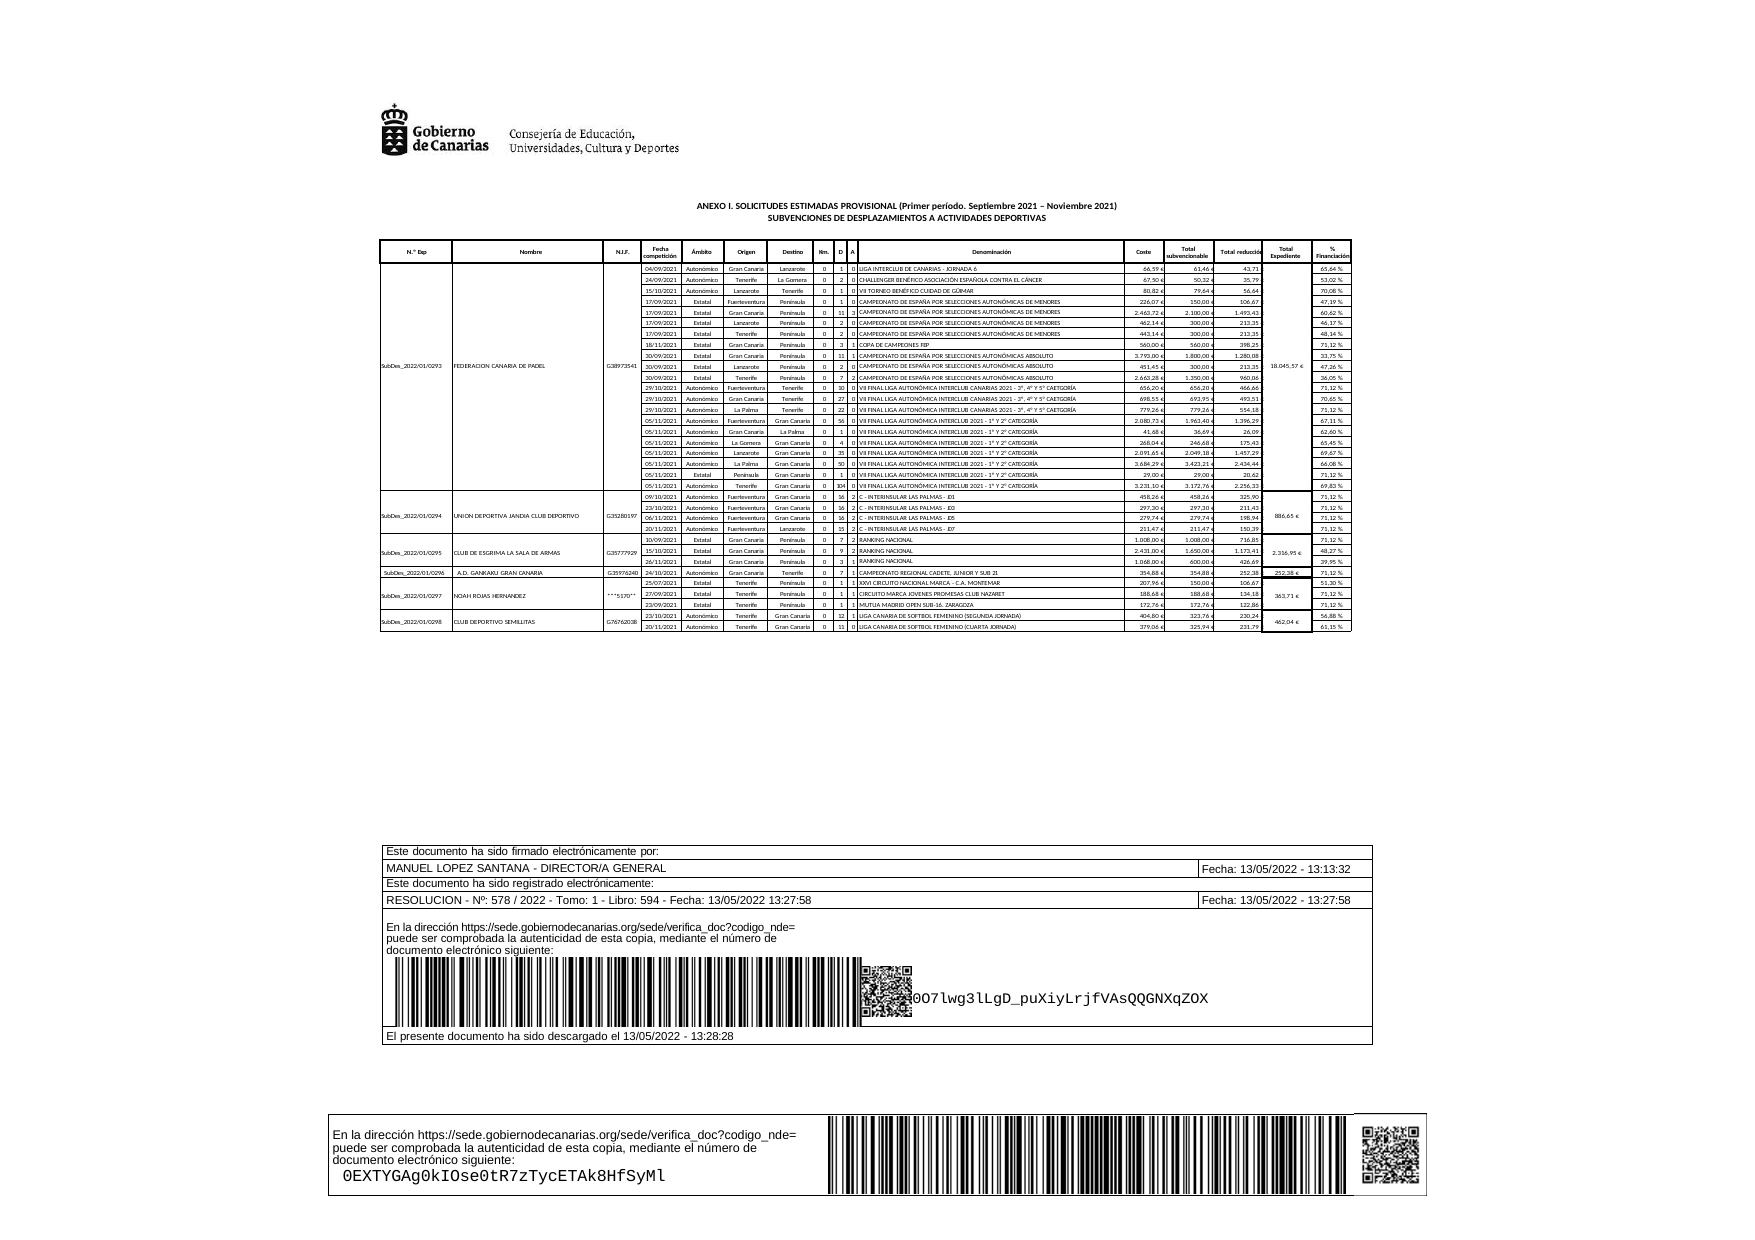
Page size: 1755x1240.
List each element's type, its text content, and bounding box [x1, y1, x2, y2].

table_cell Tenerife [724, 588, 767, 598]
table_cell 0 [814, 415, 833, 425]
table_cell RESOLUCION - Nº: 578 / 2022 - Tomo: 1 - Libro: 594 - Fecha: 13/05/2022 13:27:58 [383, 892, 1198, 908]
table_cell Estatal [682, 578, 723, 587]
table_cell CAMPEONATO DE ESPAÑA POR SELECCIONES AUTONÓMICAS ABSOLUTO [858, 361, 1124, 371]
table_cell Península [768, 318, 813, 327]
table_cell 0 [814, 523, 833, 533]
table_cell Fuerteventura [724, 383, 767, 392]
table_cell 29/10/2021 [642, 393, 681, 403]
table_cell 7 [834, 372, 847, 381]
table_cell 462,14 € [1125, 318, 1164, 327]
table_cell 246,68 € [1165, 437, 1213, 446]
table_cell 213,35 € [1214, 318, 1261, 327]
table_cell Estatal [682, 350, 723, 360]
table_cell 0 [814, 599, 833, 609]
table_cell Autonómico [682, 437, 723, 446]
table_cell 150,39 € [1214, 523, 1261, 533]
table_cell Estatal [682, 318, 723, 327]
table_cell 61,46 € [1165, 264, 1213, 273]
table_cell Península [768, 350, 813, 360]
table_cell 80,82 € [1125, 285, 1164, 295]
table_cell Autonómico [682, 264, 723, 273]
table_cell 2 [848, 491, 857, 501]
table_cell Península [768, 307, 813, 316]
table_cell 1.650,00 € [1165, 545, 1213, 555]
table_cell 150,00 € [1165, 578, 1213, 587]
table_cell Autonómico [682, 523, 723, 533]
table_cell C - INTERINSULAR LAS PALMAS - J03 [858, 502, 1124, 511]
table_cell 26/11/2021 [642, 556, 681, 566]
table_cell VII FINAL LIGA AUTONÓMICA INTERCLUB CANARIAS 2021 - 3º, 4º Y 5º CAETGORÍA [858, 383, 1124, 392]
table_cell CAMPEONATO DE ESPAÑA POR SELECCIONES AUTONÓMICAS DE MENORES [858, 318, 1124, 327]
table_cell 1 [834, 285, 847, 295]
table_cell CLUB DEPORTIVO SEMILLITAS [453, 610, 603, 631]
table_cell 0 [848, 361, 857, 371]
table_cell 1 [834, 426, 847, 436]
table_cell Tenerife [724, 328, 767, 338]
table_cell 7 [834, 567, 847, 576]
table_cell Tenerife [724, 372, 767, 381]
table_cell MANUEL LOPEZ SANTANA - DIRECTOR/A GENERAL [383, 860, 1198, 877]
table_cell 443,14 € [1125, 328, 1164, 338]
table_cell Gran Canaria [768, 491, 813, 501]
table_cell 1 [834, 469, 847, 479]
table_cell La Palma [724, 458, 767, 468]
table_cell C - INTERINSULAR LAS PALMAS - J07 [858, 523, 1124, 533]
table_cell 226,07 € [1125, 296, 1164, 306]
table_cell 0 [848, 458, 857, 468]
table_cell LIGA INTERCLUB DE CANARIAS - JORNADA 6 [858, 264, 1124, 273]
table_cell 0 [848, 480, 857, 490]
table_cell 354,88 € [1165, 567, 1213, 576]
table_cell 05/11/2021 [642, 480, 681, 490]
table_cell Autonómico [682, 480, 723, 490]
table_cell Gran Canaria [724, 393, 767, 403]
table_cell 0 [814, 458, 833, 468]
table_cell 56 [834, 415, 847, 425]
table_cell XXVI CIRCUITO NACIONAL MARCA - C.A. MONTEMAR [858, 578, 1124, 587]
table_cell 106,67 € [1214, 296, 1261, 306]
table_cell 2 [834, 274, 847, 284]
table_header Origen [725, 241, 766, 262]
table_cell RANKING NACIONAL [858, 534, 1124, 544]
table_header Coste [1125, 241, 1163, 262]
table_cell SubDes_2022/01/0296 [381, 567, 452, 576]
table_cell Gran Canaria [768, 513, 813, 522]
table_cell 1.493,43 € [1214, 307, 1261, 316]
table_cell 0 [814, 545, 833, 555]
table_cell Estatal [682, 328, 723, 338]
table_cell 0 [814, 372, 833, 381]
table_cell 363,71 € [1263, 579, 1311, 609]
table_cell 122,86 € [1214, 599, 1261, 609]
table_cell Gran Canaria [768, 610, 813, 620]
table_cell 20,62 € [1214, 469, 1261, 479]
table_cell 0 [848, 383, 857, 392]
table_cell 23/09/2021 [642, 599, 681, 609]
table_cell 71,12 % [1313, 491, 1351, 501]
table_cell 297,30 € [1165, 502, 1213, 511]
table_cell 1 [834, 578, 847, 587]
table_cell 325,94 € [1165, 621, 1213, 631]
table_cell 1 [848, 556, 857, 566]
table_cell Autonómico [682, 513, 723, 522]
table_cell 198,94 € [1214, 513, 1261, 522]
table_cell 65,45 % [1313, 437, 1351, 446]
table_cell 3 [834, 556, 847, 566]
table_cell 1 [848, 578, 857, 587]
table_cell G35777929 [604, 534, 641, 566]
table_cell 1 [834, 296, 847, 306]
table_cell 3.231,10 € [1125, 480, 1164, 490]
table_cell Tenerife [724, 480, 767, 490]
table_cell 43,71 € [1214, 264, 1261, 273]
table_cell CAMPEONATO DE ESPAÑA POR SELECCIONES AUTONÓMICAS ABSOLUTO [858, 350, 1124, 360]
table_cell 30/09/2021 [642, 350, 681, 360]
table_cell 3.172,76 € [1165, 480, 1213, 490]
table_cell Fecha: 13/05/2022 - 13:13:32 [1199, 860, 1372, 877]
table_cell 48,27 % [1313, 545, 1351, 555]
table_cell Tenerife [768, 567, 813, 576]
table_cell 297,30 € [1125, 502, 1164, 511]
table_header Total subvencionable [1165, 241, 1213, 262]
table_cell 1 [834, 264, 847, 273]
table_cell 0 [848, 296, 857, 306]
table_cell Península [768, 588, 813, 598]
table_cell 2 [834, 361, 847, 371]
table_cell 29,00 € [1165, 469, 1213, 479]
table_cell 0 [814, 393, 833, 403]
table_cell 0 [848, 318, 857, 327]
table_cell 17/09/2021 [642, 307, 681, 316]
table_cell 1.008,00 € [1125, 534, 1164, 544]
table_cell 0 [814, 502, 833, 511]
table_cell Península [768, 296, 813, 306]
table_cell 1.008,00 € [1165, 534, 1213, 544]
table_cell Lanzarote [768, 523, 813, 533]
table_cell 0 [814, 285, 833, 295]
table_cell Gran Canaria [724, 545, 767, 555]
table_cell 2 [834, 318, 847, 327]
table_cell Gran Canaria [768, 415, 813, 425]
table_cell Lanzarote [724, 318, 767, 327]
table_cell 0 [814, 274, 833, 284]
table_cell 48,14 % [1313, 328, 1351, 338]
table_cell 0 [814, 426, 833, 436]
table_cell Autonómico [682, 610, 723, 620]
table_cell Lanzarote [724, 448, 767, 457]
table_cell 05/11/2021 [642, 415, 681, 425]
table_cell Gran Canaria [768, 502, 813, 511]
table_cell 0 [848, 469, 857, 479]
table_cell Este documento ha sido registrado electrónicamente: [383, 878, 1372, 891]
table_cell 354,88 € [1125, 567, 1164, 576]
table_cell 10 [834, 383, 847, 392]
table_cell VII FINAL LIGA AUTONÓMICA INTERCLUB 2021 - 1º Y 2º CATEGORÍA [858, 469, 1124, 479]
table_cell 69,83 % [1313, 480, 1351, 490]
table_cell CLUB DE ESGRIMA LA SALA DE ARMAS [453, 534, 603, 566]
table_cell 71,12 % [1313, 502, 1351, 511]
table_cell 693,95 € [1165, 393, 1213, 403]
table_cell 2 [848, 534, 857, 544]
table_cell 0 [814, 404, 833, 414]
table_cell Autonómico [682, 404, 723, 414]
table_cell 1.963,40 € [1165, 415, 1213, 425]
table_cell Tenerife [768, 393, 813, 403]
table_header Total reducción [1215, 241, 1261, 262]
table_cell Gran Canaria [768, 469, 813, 479]
table_cell 05/11/2021 [642, 458, 681, 468]
table_cell VII FINAL LIGA AUTONÓMICA INTERCLUB 2021 - 1º Y 2º CATEGORÍA [858, 480, 1124, 490]
table_cell Gran Canaria [724, 534, 767, 544]
table_cell La Palma [768, 426, 813, 436]
table_cell Gran Canaria [724, 264, 767, 273]
table_cell Península [768, 556, 813, 566]
table_cell Fuerteventura [724, 523, 767, 533]
table_cell 11 [834, 307, 847, 316]
table_cell 1 [848, 588, 857, 598]
table_cell 0 [848, 404, 857, 414]
table_cell 24/09/2021 [642, 274, 681, 284]
table_cell 0 [848, 448, 857, 457]
table_cell 46,17 % [1313, 318, 1351, 327]
table_cell G76762038 [604, 610, 641, 631]
table_cell Península [768, 578, 813, 587]
table_cell 451,45 € [1125, 361, 1164, 371]
table_cell 0 [814, 567, 833, 576]
table_cell 0 [848, 437, 857, 446]
table_cell Estatal [682, 296, 723, 306]
table_cell 0 [814, 469, 833, 479]
table_cell Tenerife [724, 610, 767, 620]
table_cell 71,12 % [1313, 599, 1351, 609]
table_cell 231,79 € [1214, 621, 1261, 631]
table_cell Gran Canaria [724, 567, 767, 576]
table_cell 3 [848, 307, 857, 316]
table_cell 16 [834, 513, 847, 522]
table_cell 213,35 € [1214, 361, 1261, 371]
table_header D [835, 241, 846, 262]
table_cell 698,55 € [1125, 393, 1164, 403]
table_cell 1 [834, 599, 847, 609]
table_cell 3.684,29 € [1125, 458, 1164, 468]
table_cell 379,06 € [1125, 621, 1164, 631]
table_cell La Gomera [768, 274, 813, 284]
table_header Ámbito [683, 241, 723, 262]
table_cell 56,88 % [1313, 610, 1351, 620]
table_cell 1 [848, 339, 857, 349]
table_cell Gran Canaria [768, 621, 813, 631]
table_cell Gran Canaria [724, 426, 767, 436]
table_header N.I.F. [604, 241, 640, 262]
table_cell 12 [834, 610, 847, 620]
table_cell 150,00 € [1165, 296, 1213, 306]
table_cell 11 [834, 350, 847, 360]
table_cell 26,09 € [1214, 426, 1261, 436]
table_cell Lanzarote [768, 264, 813, 273]
table_cell 323,76 € [1165, 610, 1213, 620]
table_cell FEDERACION CANARIA DE PADEL [453, 264, 603, 490]
table_cell Estatal [682, 534, 723, 544]
table_cell 1 [848, 567, 857, 576]
table_cell Autonómico [682, 621, 723, 631]
table_cell 2.663,28 € [1125, 372, 1164, 381]
table_cell 2.431,00 € [1125, 545, 1164, 555]
table_cell Península [768, 599, 813, 609]
table_cell 1.068,00 € [1125, 556, 1164, 566]
table_cell 172,76 € [1125, 599, 1164, 609]
table_cell 0 [814, 610, 833, 620]
table_cell VII FINAL LIGA AUTONÓMICA INTERCLUB 2021 - 1º Y 2º CATEGORÍA [858, 448, 1124, 457]
table_cell 0 [814, 296, 833, 306]
table_cell 2.434,44 € [1214, 458, 1261, 468]
table_cell 29/10/2021 [642, 404, 681, 414]
table_cell 779,26 € [1125, 404, 1164, 414]
table_cell Gran Canaria [768, 480, 813, 490]
table_cell 47,19 % [1313, 296, 1351, 306]
table_cell 1.173,41 € [1214, 545, 1261, 555]
table_cell 279,74 € [1165, 513, 1213, 522]
table_cell 22 [834, 404, 847, 414]
table_cell Península [768, 361, 813, 371]
table_cell Tenerife [768, 285, 813, 295]
table_cell CAMPEONATO DE ESPAÑA POR SELECCIONES AUTONÓMICAS DE MENORES [858, 307, 1124, 316]
table_cell Autonómico [682, 567, 723, 576]
table_cell 300,00 € [1165, 328, 1213, 338]
table_cell 05/11/2021 [642, 448, 681, 457]
table_cell 23/10/2021 [642, 502, 681, 511]
table_cell 1 [848, 350, 857, 360]
table_cell 66,08 % [1313, 458, 1351, 468]
table_cell 06/11/2021 [642, 513, 681, 522]
table_cell 36,05 % [1313, 372, 1351, 381]
table_header Km. [814, 241, 833, 262]
table_cell COPA DE CAMPEONES FEP [858, 339, 1124, 349]
table_cell 1.350,00 € [1165, 372, 1213, 381]
table_cell 62,60 % [1313, 426, 1351, 436]
table_cell Autonómico [682, 491, 723, 501]
table_cell MUTUA MADRID OPEN SUB-16. ZARAGOZA [858, 599, 1124, 609]
table_cell 30/09/2021 [642, 361, 681, 371]
table_cell 50,32 € [1165, 274, 1213, 284]
table_header Este documento ha sido firmado electrónicamente por: [383, 846, 1372, 859]
table_header % Financiación [1313, 241, 1350, 262]
text ANEXO I. SOLICITUDES ESTIMADAS PROVISIONAL (Primer período. Septiembre 2021 – Noviembre 2021) SUBVENCIONES DE DESPLAZAMIENTOS A ACTIVIDADES DEPORTIVAS [697, 200, 1154, 223]
table_cell C - INTERINSULAR LAS PALMAS - J01 [858, 491, 1124, 501]
table_cell 886,65 € [1263, 492, 1311, 533]
table_cell 18.045,57 € [1263, 264, 1311, 490]
table_cell 17/09/2021 [642, 328, 681, 338]
table_cell 0 [814, 350, 833, 360]
table_cell 3.423,21 € [1165, 458, 1213, 468]
table_cell Autonómico [682, 383, 723, 392]
table_cell 2.463,72 € [1125, 307, 1164, 316]
table_header Destino [768, 241, 812, 262]
table_cell 426,69 € [1214, 556, 1261, 566]
table_cell 20/11/2021 [642, 621, 681, 631]
table_cell 0 [814, 437, 833, 446]
table_cell 71,12 % [1313, 339, 1351, 349]
table_cell 0 [848, 274, 857, 284]
table_cell 70,65 % [1313, 393, 1351, 403]
table_cell 15/10/2021 [642, 545, 681, 555]
table_cell Autonómico [682, 393, 723, 403]
table_cell Tenerife [768, 404, 813, 414]
table_cell Fuerteventura [724, 502, 767, 511]
table_cell 2.100,00 € [1165, 307, 1213, 316]
table_cell 0 [848, 426, 857, 436]
table_cell RANKING NACIONAL [858, 545, 1124, 555]
table_cell VII FINAL LIGA AUTONÓMICA INTERCLUB CANARIAS 2021 - 3º, 4º Y 5º CAETGORÍA [858, 404, 1124, 414]
table_cell 50 [834, 458, 847, 468]
table_cell SubDes_2022/01/0295 [381, 534, 452, 566]
table_cell Tenerife [724, 621, 767, 631]
table_cell 3 [834, 339, 847, 349]
table_cell LIGA CANARIA DE SOFTBOL FEMENINO (SEGUNDA JORNADA) [858, 610, 1124, 620]
table_cell 560,00 € [1125, 339, 1164, 349]
table_cell 2.091,65 € [1125, 448, 1164, 457]
table_cell 0 [814, 588, 833, 598]
table_cell Península [768, 372, 813, 381]
table_cell SubDes_2022/01/0298 [381, 610, 452, 631]
table_cell 960,06 € [1214, 372, 1261, 381]
table_cell 27 [834, 393, 847, 403]
table_cell 0 [814, 318, 833, 327]
table_cell C - INTERINSULAR LAS PALMAS - J05 [858, 513, 1124, 522]
table_cell Fecha: 13/05/2022 - 13:27:58 [1199, 892, 1372, 908]
table_cell 0 [814, 534, 833, 544]
table_cell 67,11 % [1313, 415, 1351, 425]
table_cell Lanzarote [724, 285, 767, 295]
table_cell Península [768, 545, 813, 555]
table_cell 17/09/2021 [642, 318, 681, 327]
table_cell 0 [814, 264, 833, 273]
table_cell 18/11/2021 [642, 339, 681, 349]
table_cell 2.256,33 € [1214, 480, 1261, 490]
table_cell Estatal [682, 361, 723, 371]
table_cell 279,74 € [1125, 513, 1164, 522]
table_cell 71,12 % [1313, 523, 1351, 533]
table_cell Estatal [682, 339, 723, 349]
table_cell 71,12 % [1313, 588, 1351, 598]
table_cell 0 [814, 448, 833, 457]
table_cell 106,67 € [1214, 578, 1261, 587]
table_cell Autonómico [682, 285, 723, 295]
table_cell 230,24 € [1214, 610, 1261, 620]
table_cell 458,26 € [1125, 491, 1164, 501]
table_cell 560,00 € [1165, 339, 1213, 349]
table_cell 0 [814, 578, 833, 587]
table_cell 600,00 € [1165, 556, 1213, 566]
table_cell 252,38 € [1214, 567, 1261, 576]
table_cell 05/11/2021 [642, 426, 681, 436]
table_cell Autonómico [682, 274, 723, 284]
table_cell G38973541 [604, 264, 641, 490]
table_cell 0 [848, 264, 857, 273]
table_cell Península [768, 534, 813, 544]
table_cell 0 [814, 513, 833, 522]
table_cell 36,69 € [1165, 426, 1213, 436]
table_cell 71,12 % [1313, 567, 1351, 576]
table_cell 15/10/2021 [642, 285, 681, 295]
table_cell Autonómico [682, 502, 723, 511]
table_cell 4 [834, 437, 847, 446]
table_cell Tenerife [768, 383, 813, 392]
table_cell 41,68 € [1125, 426, 1164, 436]
table_cell 779,26 € [1165, 404, 1213, 414]
table_cell CAMPEONATO DE ESPAÑA POR SELECCIONES AUTONÓMICAS DE MENORES [858, 296, 1124, 306]
table_cell 47,26 % [1313, 361, 1351, 371]
table_cell 3.793,00 € [1125, 350, 1164, 360]
table_cell G35280197 [604, 491, 641, 533]
table_cell SubDes_2022/01/0294 [381, 491, 452, 533]
table_cell VII FINAL LIGA AUTONÓMICA INTERCLUB 2021 - 1º Y 2º CATEGORÍA [858, 458, 1124, 468]
table_cell 1 [848, 610, 857, 620]
table_cell Estatal [682, 556, 723, 566]
table_cell 25/07/2021 [642, 578, 681, 587]
table_cell Tenerife [724, 599, 767, 609]
table_cell 16 [834, 491, 847, 501]
table_cell Estatal [682, 588, 723, 598]
table_cell CAMPEONATO REGIONAL CADETE, JUNIOR Y SUB 21 [858, 567, 1124, 576]
table_cell 71,12 % [1313, 404, 1351, 414]
table_cell 60,62 % [1313, 307, 1351, 316]
table_cell Autonómico [682, 448, 723, 457]
table_cell 69,67 % [1313, 448, 1351, 457]
table_cell Autonómico [682, 415, 723, 425]
table_cell 0 [848, 393, 857, 403]
table_cell 35,79 € [1214, 274, 1261, 284]
table_cell 10/09/2021 [642, 534, 681, 544]
table_cell 05/11/2021 [642, 469, 681, 479]
table_cell 39,95 % [1313, 556, 1351, 566]
table_cell 09/10/2021 [642, 491, 681, 501]
table_cell 2 [848, 502, 857, 511]
table_cell 0 [814, 491, 833, 501]
table_cell VII FINAL LIGA AUTONÓMICA INTERCLUB 2021 - 1º Y 2º CATEGORÍA [858, 426, 1124, 436]
table_cell RANKING NACIONAL [858, 556, 1124, 566]
table_cell 15 [834, 523, 847, 533]
table_cell CAMPEONATO DE ESPAÑA POR SELECCIONES AUTONÓMICAS DE MENORES [858, 328, 1124, 338]
table_cell 24/10/2021 [642, 567, 681, 576]
table_header Fecha competición [642, 241, 681, 262]
table_cell 213,35 € [1214, 328, 1261, 338]
table_cell 134,18 € [1214, 588, 1261, 598]
table_cell 268,04 € [1125, 437, 1164, 446]
table_cell NOAH ROJAS HERNANDEZ [453, 578, 603, 609]
table_cell 0 [814, 480, 833, 490]
table_cell Gran Canaria [768, 458, 813, 468]
table_cell 0 [848, 285, 857, 295]
table_cell 30/09/2021 [642, 372, 681, 381]
table_cell Estatal [682, 469, 723, 479]
table_cell 2.316,95 € [1263, 535, 1311, 566]
table_cell Península [768, 339, 813, 349]
table_cell Gran Canaria [724, 556, 767, 566]
table_cell 0 [814, 339, 833, 349]
table_cell 404,80 € [1125, 610, 1164, 620]
table_cell 2 [834, 328, 847, 338]
table_cell 0 [848, 328, 857, 338]
table_cell 1.800,00 € [1165, 350, 1213, 360]
table_cell 300,00 € [1165, 318, 1213, 327]
table_cell 79,64 € [1165, 285, 1213, 295]
table_cell Fuerteventura [724, 491, 767, 501]
table_cell 7 [834, 534, 847, 544]
table_cell SubDes_2022/01/0293 [381, 264, 452, 490]
table_cell 29/10/2021 [642, 383, 681, 392]
table_cell 716,85 € [1214, 534, 1261, 544]
table_cell 71,12 % [1313, 534, 1351, 544]
table_cell 04/09/2021 [642, 264, 681, 273]
table_header Total Expediente [1263, 241, 1311, 262]
table_cell 0 [814, 621, 833, 631]
table_cell 188,68 € [1165, 588, 1213, 598]
table_cell Estatal [682, 545, 723, 555]
table_cell La Palma [724, 404, 767, 414]
table_cell En la dirección https://sede.gobiernodecanarias.org/sede/verifica_doc?codigo_nde= puede ser comprobada la autenticidad de esta copia, mediante el número de documento electrónico siguiente: 0O7lwg3lLgD_puXiyLrjfVAsQQGNXqZOX [383, 909, 1372, 1026]
table_cell 300,00 € [1165, 361, 1213, 371]
table_cell 16 [834, 502, 847, 511]
table_cell 493,51 € [1214, 393, 1261, 403]
table_cell 56,64 € [1214, 285, 1261, 295]
table_cell 71,12 % [1313, 383, 1351, 392]
table_header A [848, 241, 857, 262]
table_cell 29,00 € [1125, 469, 1164, 479]
table_cell LIGA CANARIA DE SOFTBOL FEMENINO (CUARTA JORNADA) [858, 621, 1124, 631]
table_cell 05/11/2021 [642, 437, 681, 446]
table_cell CHALLENGER BENÉFICO ASOCIACIÓN ESPAÑOLA CONTRA EL CÁNCER [858, 274, 1124, 284]
table_cell 53,02 % [1313, 274, 1351, 284]
table_cell 172,76 € [1165, 599, 1213, 609]
table_cell Autonómico [682, 458, 723, 468]
table_header N.º Exp [381, 241, 451, 262]
table_cell 0 [814, 307, 833, 316]
table_cell Tenerife [724, 274, 767, 284]
table_cell 0 [814, 361, 833, 371]
table_cell VII TORNEO BENÉFICO CUIDAD DE GÜIMAR [858, 285, 1124, 295]
table_cell G35976240 [604, 567, 641, 576]
table_cell 175,43 € [1214, 437, 1261, 446]
table_cell VII FINAL LIGA AUTONÓMICA INTERCLUB 2021 - 1º Y 2º CATEGORÍA [858, 437, 1124, 446]
table_cell 1.457,29 € [1214, 448, 1261, 457]
table_cell 71,12 % [1313, 469, 1351, 479]
table_cell 2 [848, 513, 857, 522]
table_cell 104 [834, 480, 847, 490]
table_cell UNION DEPORTIVA JANDIA CLUB DEPORTIVO [453, 491, 603, 533]
table_cell 211,43 € [1214, 502, 1261, 511]
table_cell Estatal [682, 599, 723, 609]
table_cell Gran Canaria [724, 350, 767, 360]
table_cell 9 [834, 545, 847, 555]
table_cell 2.049,18 € [1165, 448, 1213, 457]
table_cell 0 [848, 415, 857, 425]
table_cell 207,96 € [1125, 578, 1164, 587]
table_cell 0 [848, 621, 857, 631]
table_cell 51,30 % [1313, 578, 1351, 587]
table_cell 1.280,08 € [1214, 350, 1261, 360]
table_cell 11 [834, 621, 847, 631]
table_cell 0 [814, 383, 833, 392]
table_cell 656,20 € [1165, 383, 1213, 392]
table_cell 35 [834, 448, 847, 457]
table_cell CAMPEONATO DE ESPAÑA POR SELECCIONES AUTONÓMICAS ABSOLUTO [858, 372, 1124, 381]
table_cell 2 [848, 523, 857, 533]
table_cell Estatal [682, 307, 723, 316]
table_cell 33,75 % [1313, 350, 1351, 360]
table_cell Fuerteventura [724, 415, 767, 425]
table_cell 458,26 € [1165, 491, 1213, 501]
table_cell La Gomera [724, 437, 767, 446]
table_cell 0 [814, 328, 833, 338]
table_cell VII FINAL LIGA AUTONÓMICA INTERCLUB 2021 - 1º Y 2º CATEGORÍA [858, 415, 1124, 425]
table_cell A.D. GANKAKU GRAN CANARIA [453, 567, 603, 576]
table_cell 2.080,73 € [1125, 415, 1164, 425]
table_cell 67,50 € [1125, 274, 1164, 284]
table_cell 61,15 % [1313, 621, 1351, 631]
table_cell Gran Canaria [768, 448, 813, 457]
table_cell CIRCUITO MARCA JOVENES PROMESAS CLUB NAZARET [858, 588, 1124, 598]
table_cell 462,04 € [1263, 611, 1311, 631]
table_cell 27/09/2021 [642, 588, 681, 598]
table_cell 71,12 % [1313, 513, 1351, 522]
table_cell 0 [814, 556, 833, 566]
table_cell Lanzarote [724, 361, 767, 371]
table_cell 211,47 € [1165, 523, 1213, 533]
table_cell 23/10/2021 [642, 610, 681, 620]
table_cell Fuerteventura [724, 296, 767, 306]
table_cell Gran Canaria [724, 307, 767, 316]
table_cell 65,64 % [1313, 264, 1351, 273]
table_cell 188,68 € [1125, 588, 1164, 598]
table_cell 17/09/2021 [642, 296, 681, 306]
table_cell VII FINAL LIGA AUTONÓMICA INTERCLUB CANARIAS 2021 - 3º, 4º Y 5º CAETGORÍA [858, 393, 1124, 403]
table_header Nombre [453, 241, 602, 262]
table_cell 466,66 € [1214, 383, 1261, 392]
table_cell 252,38 € [1263, 568, 1311, 576]
table_cell Estatal [682, 372, 723, 381]
table_cell Península [724, 469, 767, 479]
table_cell Península [768, 328, 813, 338]
table_cell 2 [848, 545, 857, 555]
table_cell 1 [834, 588, 847, 598]
table_cell Tenerife [724, 578, 767, 587]
table_cell 398,25 € [1214, 339, 1261, 349]
table_cell 1 [848, 599, 857, 609]
table_cell 70,08 % [1313, 285, 1351, 295]
table_cell Gran Canaria [724, 339, 767, 349]
table_cell 2 [848, 372, 857, 381]
table_cell SubDes_2022/01/0297 [381, 578, 452, 609]
table_cell Autonómico [682, 426, 723, 436]
table_cell 211,47 € [1125, 523, 1164, 533]
table_cell 20/11/2021 [642, 523, 681, 533]
table_cell El presente documento ha sido descargado el 13/05/2022 - 13:28:28 [383, 1027, 1372, 1044]
table_cell 554,18 € [1214, 404, 1261, 414]
table_cell Fuerteventura [724, 513, 767, 522]
table_cell 1.396,29 € [1214, 415, 1261, 425]
table_cell 325,90 € [1214, 491, 1261, 501]
table_cell 66,59 € [1125, 264, 1164, 273]
table_cell ***5170** [604, 578, 641, 609]
table_cell 656,20 € [1125, 383, 1164, 392]
table_cell Gran Canaria [768, 437, 813, 446]
table_header Denominación [859, 241, 1123, 262]
